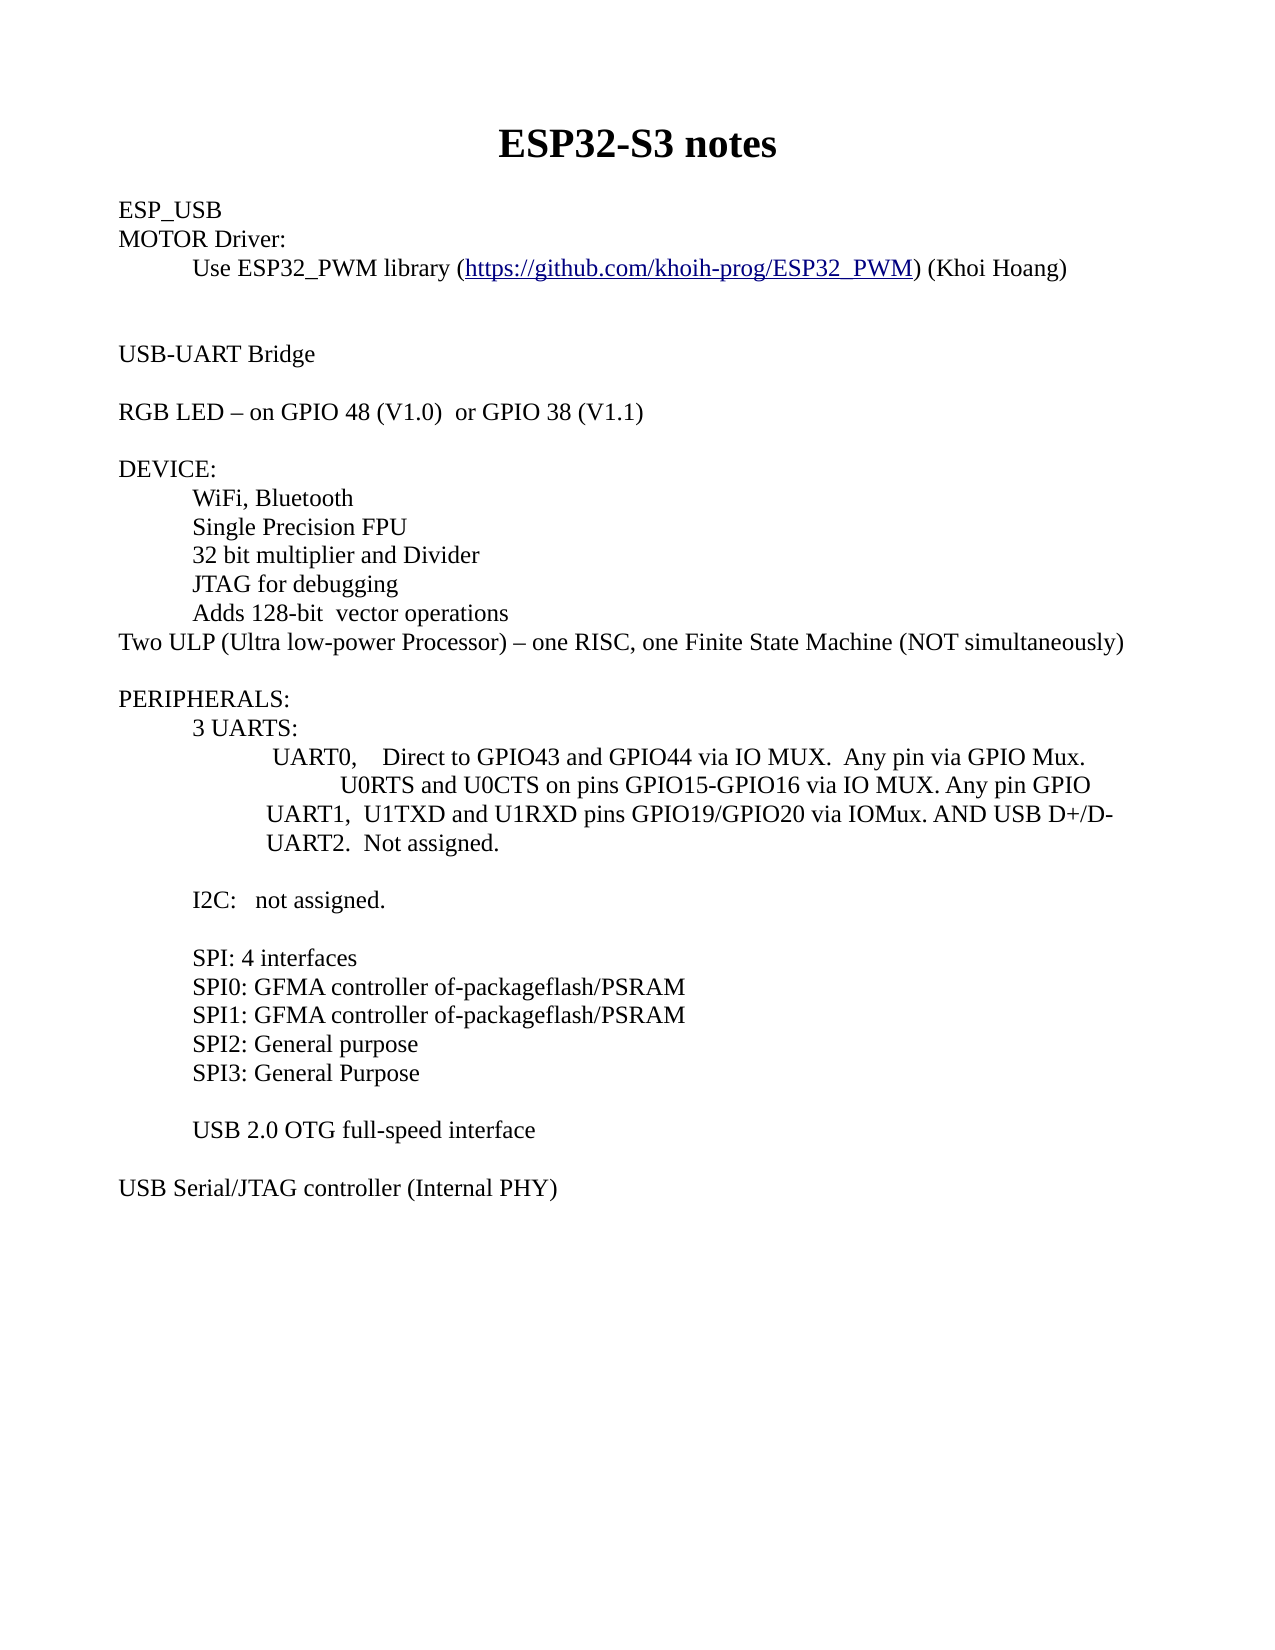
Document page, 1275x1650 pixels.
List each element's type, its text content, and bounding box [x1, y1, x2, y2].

text USB Serial/JTAG controller (Internal PHY) [118, 1173, 1157, 1202]
text 3 UARTS: [118, 713, 1157, 742]
text SPI3: General Purpose [118, 1058, 1157, 1087]
text SPI1: GFMA controller of-packageflash/PSRAM [118, 1001, 1157, 1029]
text Two ULP (Ultra low-power Processor) – one RISC, one Finite State Machine (NOT simultaneously) [118, 627, 1157, 656]
text SPI: 4 interfaces [118, 943, 1157, 972]
text U0RTS and U0CTS on pins GPIO15-GPIO16 via IO MUX. Any pin GPIO [118, 771, 1157, 799]
text USB 2.0 OTG full-speed interface [118, 1116, 1157, 1144]
text UART2. Not assigned. [118, 828, 1157, 857]
text MOTOR Driver: [118, 224, 1157, 253]
text SPI2: General purpose [118, 1029, 1157, 1058]
text SPI0: GFMA controller of-packageflash/PSRAM [118, 972, 1157, 1001]
text Single Precision FPU [118, 512, 1157, 541]
text 32 bit multiplier and Divider [118, 541, 1157, 569]
text ESP_USB [118, 196, 1157, 224]
text Adds 128-bit vector operations [118, 598, 1157, 627]
text UART1, U1TXD and U1RXD pins GPIO19/GPIO20 via IOMux. AND USB D+/D- [118, 799, 1157, 828]
text I2C: not assigned. [118, 886, 1157, 914]
text WiFi, Bluetooth [118, 483, 1157, 512]
text PERIPHERALS: [118, 684, 1157, 713]
text JTAG for debugging [118, 569, 1157, 598]
text USB-UART Bridge [118, 339, 1157, 368]
text DEVICE: [118, 454, 1157, 483]
text UART0, Direct to GPIO43 and GPIO44 via IO MUX. Any pin via GPIO Mux. [118, 742, 1157, 771]
text Use ESP32_PWM library (https://github.com/khoih-prog/ESP32_PWM) (Khoi Hoang) [118, 253, 1157, 282]
text RGB LED – on GPIO 48 (V1.0) or GPIO 38 (V1.1) [118, 397, 1157, 426]
